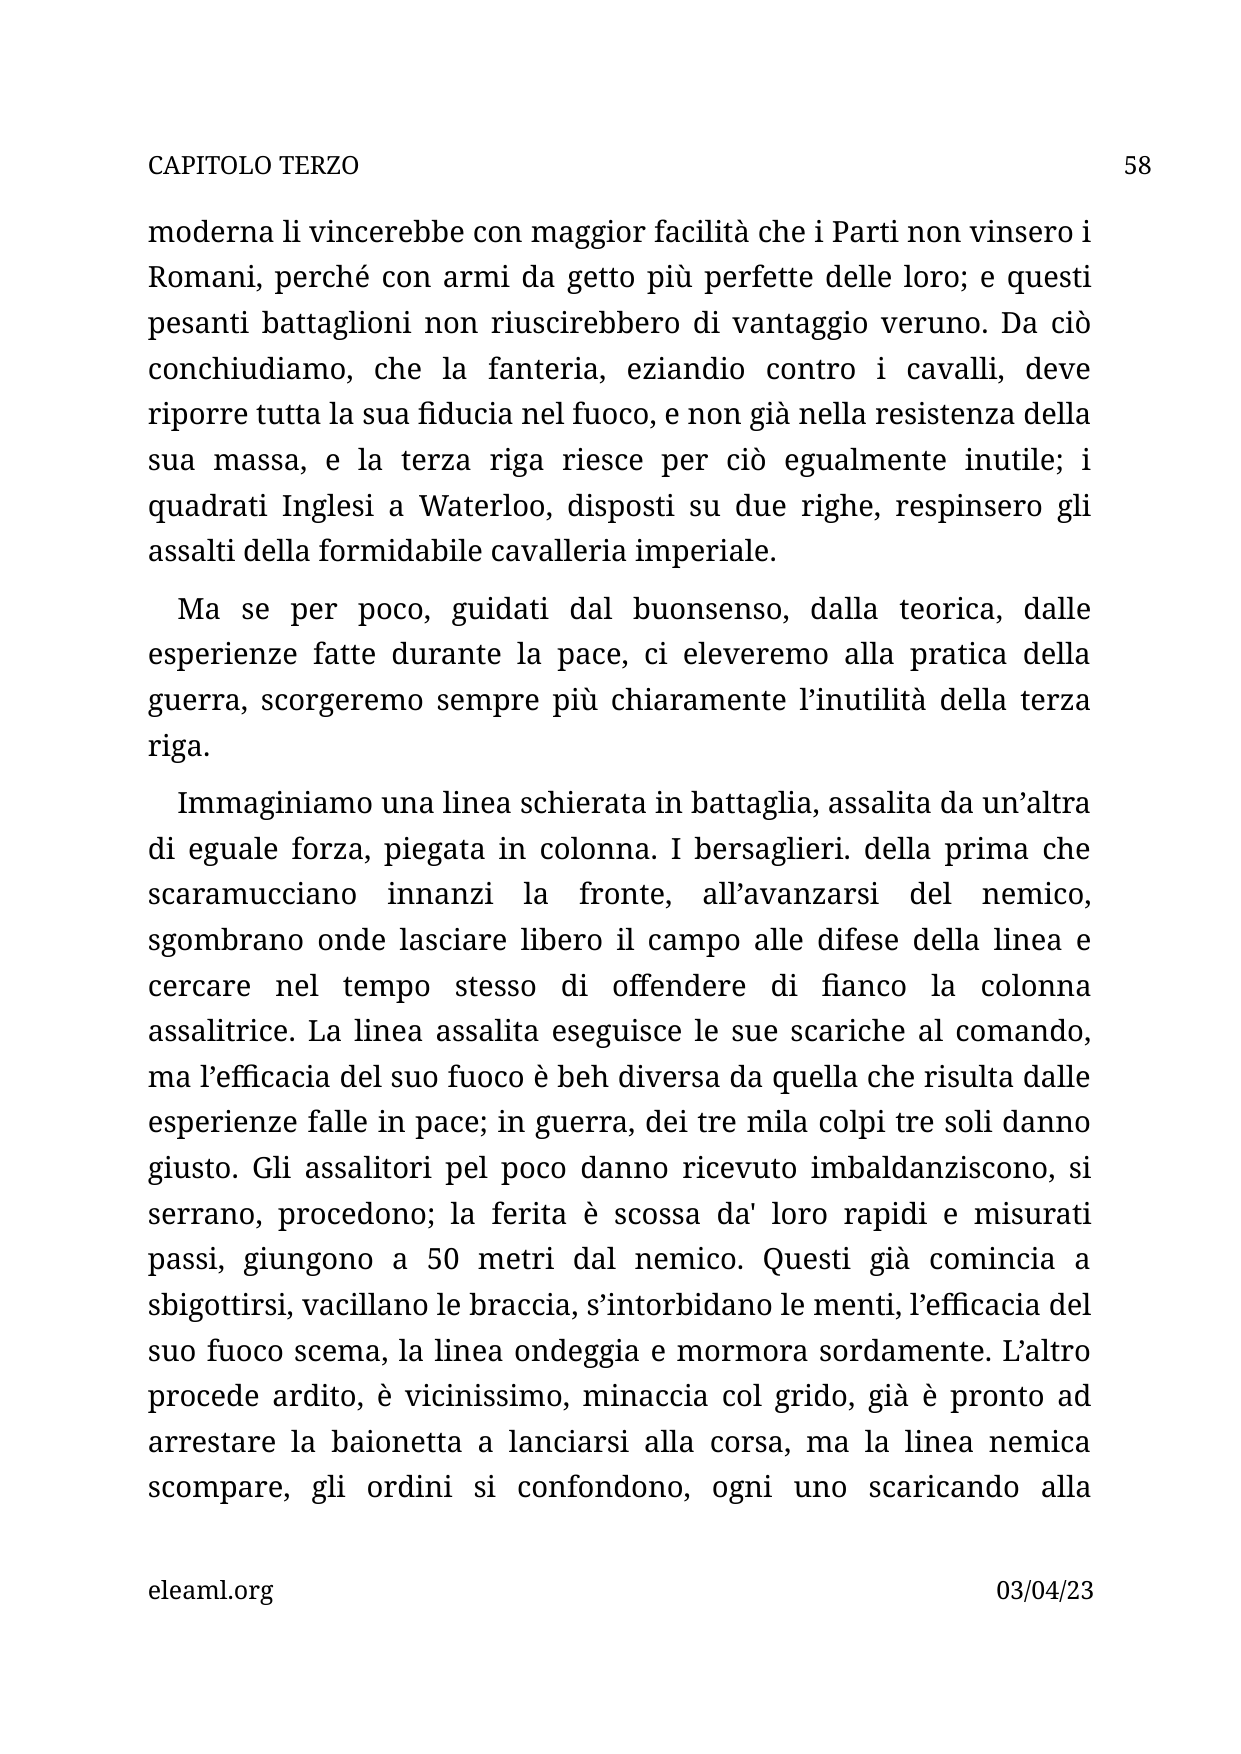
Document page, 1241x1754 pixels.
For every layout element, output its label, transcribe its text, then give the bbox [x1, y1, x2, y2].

text moderna li vincerebbe con maggior facilità che i Parti non vinsero i Romani, perché con armi da getto più perfette delle loro; e questi pesanti battaglioni non riuscirebbero di vantaggio veruno. Da ciò conchiudiamo, che la fanteria, eziandio contro i cavalli, deve riporre tutta la sua fiducia nel fuoco, e non già nella resistenza della sua massa, e la terza riga riesce per ciò egualmente inutile; i quadrati Inglesi a Waterloo, disposti su due righe, respinsero gli assalti della formidabile cavalleria imperiale. [148, 211, 1093, 570]
text Ma se per poco, guidati dal buonsenso, dalla teorica, dalle esperienze fatte durante la pace, ci eleveremo alla pratica della guerra, scorgeremo sempre più chiaramente l’inutilità della terza riga. [148, 588, 1093, 764]
text Immaginiamo una linea schierata in battaglia, assalita da un’altra di eguale forza, piegata in colonna. I bersaglieri. della prima che scaramucciano innanzi la fronte, all’avanzarsi del nemico, sgombrano onde lasciare libero il campo alle difese della linea e cercare nel tempo stesso di offendere di fianco la colonna assalitrice. La linea assalita eseguisce le sue scariche al comando, ma l’efficacia del suo fuoco è beh diversa da quella che risulta dalle esperienze falle in pace; in guerra, dei tre mila colpi tre soli danno giusto. Gli assalitori pel poco danno ricevuto imbaldanziscono, si serrano, procedono; la ferita è scossa da' loro rapidi e misurati passi, giungono a 50 metri dal nemico. Questi già comincia a sbigottirsi, vacillano le braccia, s’intorbidano le menti, l’efficacia del suo fuoco scema, la linea ondeggia e mormora sordamente. L’altro procede ardito, è vicinissimo, minaccia col grido, già è pronto ad arrestare la baionetta a lanciarsi alla corsa, ma la linea nemica scompare, gli ordini si confondono, ogni uno scaricando alla [148, 782, 1093, 1506]
